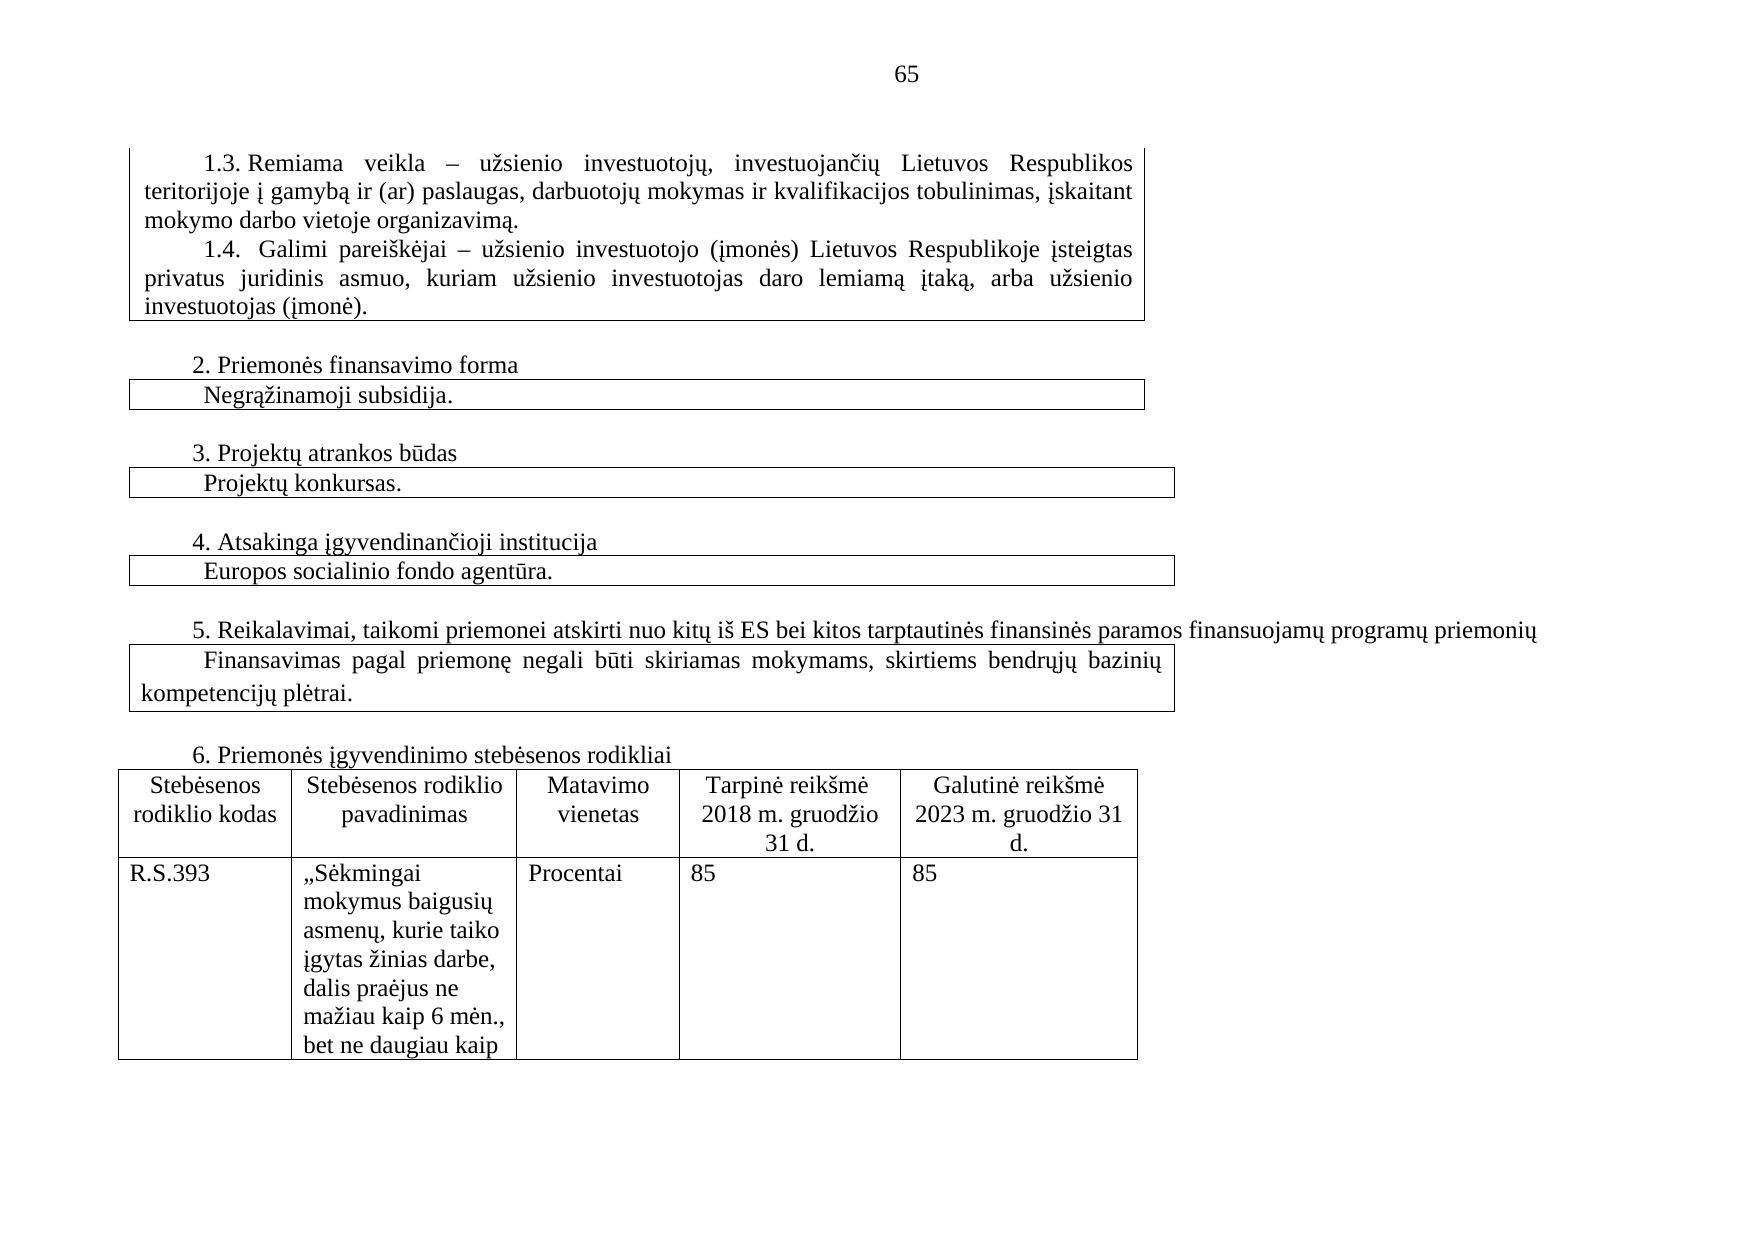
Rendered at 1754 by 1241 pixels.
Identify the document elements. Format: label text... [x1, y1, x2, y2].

table_header Europos socialinio fondo agentūra. [130, 556, 1174, 585]
table_header Galutinė reikšmė 2023 m. gruodžio 31 d. [901, 770, 1137, 857]
table_header Projektų konkursas. [130, 468, 1174, 497]
table_header Finansavimas pagal priemonę negali būti skiriamas mokymams, skirtiems bendrųjų bazinių kompetencijų plėtrai. [130, 645, 1174, 711]
table_cell 85 [901, 858, 1137, 1059]
text 6. Priemonės įgyvendinimo stebėsenos rodikliai [118, 741, 1695, 769]
table_cell 1.3. Remiama veikla – užsienio investuotojų, investuojančių Lietuvos Respublikos teritorijoje į gamybą ir (ar) paslaugas, darbuotojų mokymas ir kvalifikacijos tobulinimas, įskaitant mokymo darbo vietoje organizavimą. [130, 148, 1144, 234]
table_header Negrąžinamoji subsidija. [130, 380, 1144, 408]
table_cell 1.4. Galimi pareiškėjai – užsienio investuotojo (įmonės) Lietuvos Respublikoje įsteigtas privatus juridinis asmuo, kuriam užsienio investuotojas daro lemiamą įtaką, arba užsienio investuotojas (įmonė). [130, 234, 1144, 320]
table_header Tarpinė reikšmė 2018 m. gruodžio 31 d. [680, 770, 900, 857]
table_cell „Sėkmingai mokymus baigusių asmenų, kurie taiko įgytas žinias darbe, dalis praėjus ne mažiau kaip 6 mėn., bet ne daugiau kaip [292, 858, 516, 1059]
text 4. Atsakinga įgyvendinančioji institucija [118, 527, 1695, 555]
table_header Matavimo vienetas [517, 770, 679, 857]
table_cell Procentai [517, 858, 679, 1059]
table_header Stebėsenos rodiklio kodas [119, 770, 291, 857]
text 2. Priemonės finansavimo forma [118, 350, 1695, 379]
table_header Stebėsenos rodiklio pavadinimas [292, 770, 516, 857]
text 3. Projektų atrankos būdas [118, 438, 1695, 467]
text 5. Reikalavimai, taikomi priemonei atskirti nuo kitų iš ES bei kitos tarptautinės finansinės paramos finansuojamų programų priemonių [118, 615, 1695, 644]
table_cell R.S.393 [119, 858, 291, 1059]
table_cell 85 [680, 858, 900, 1059]
